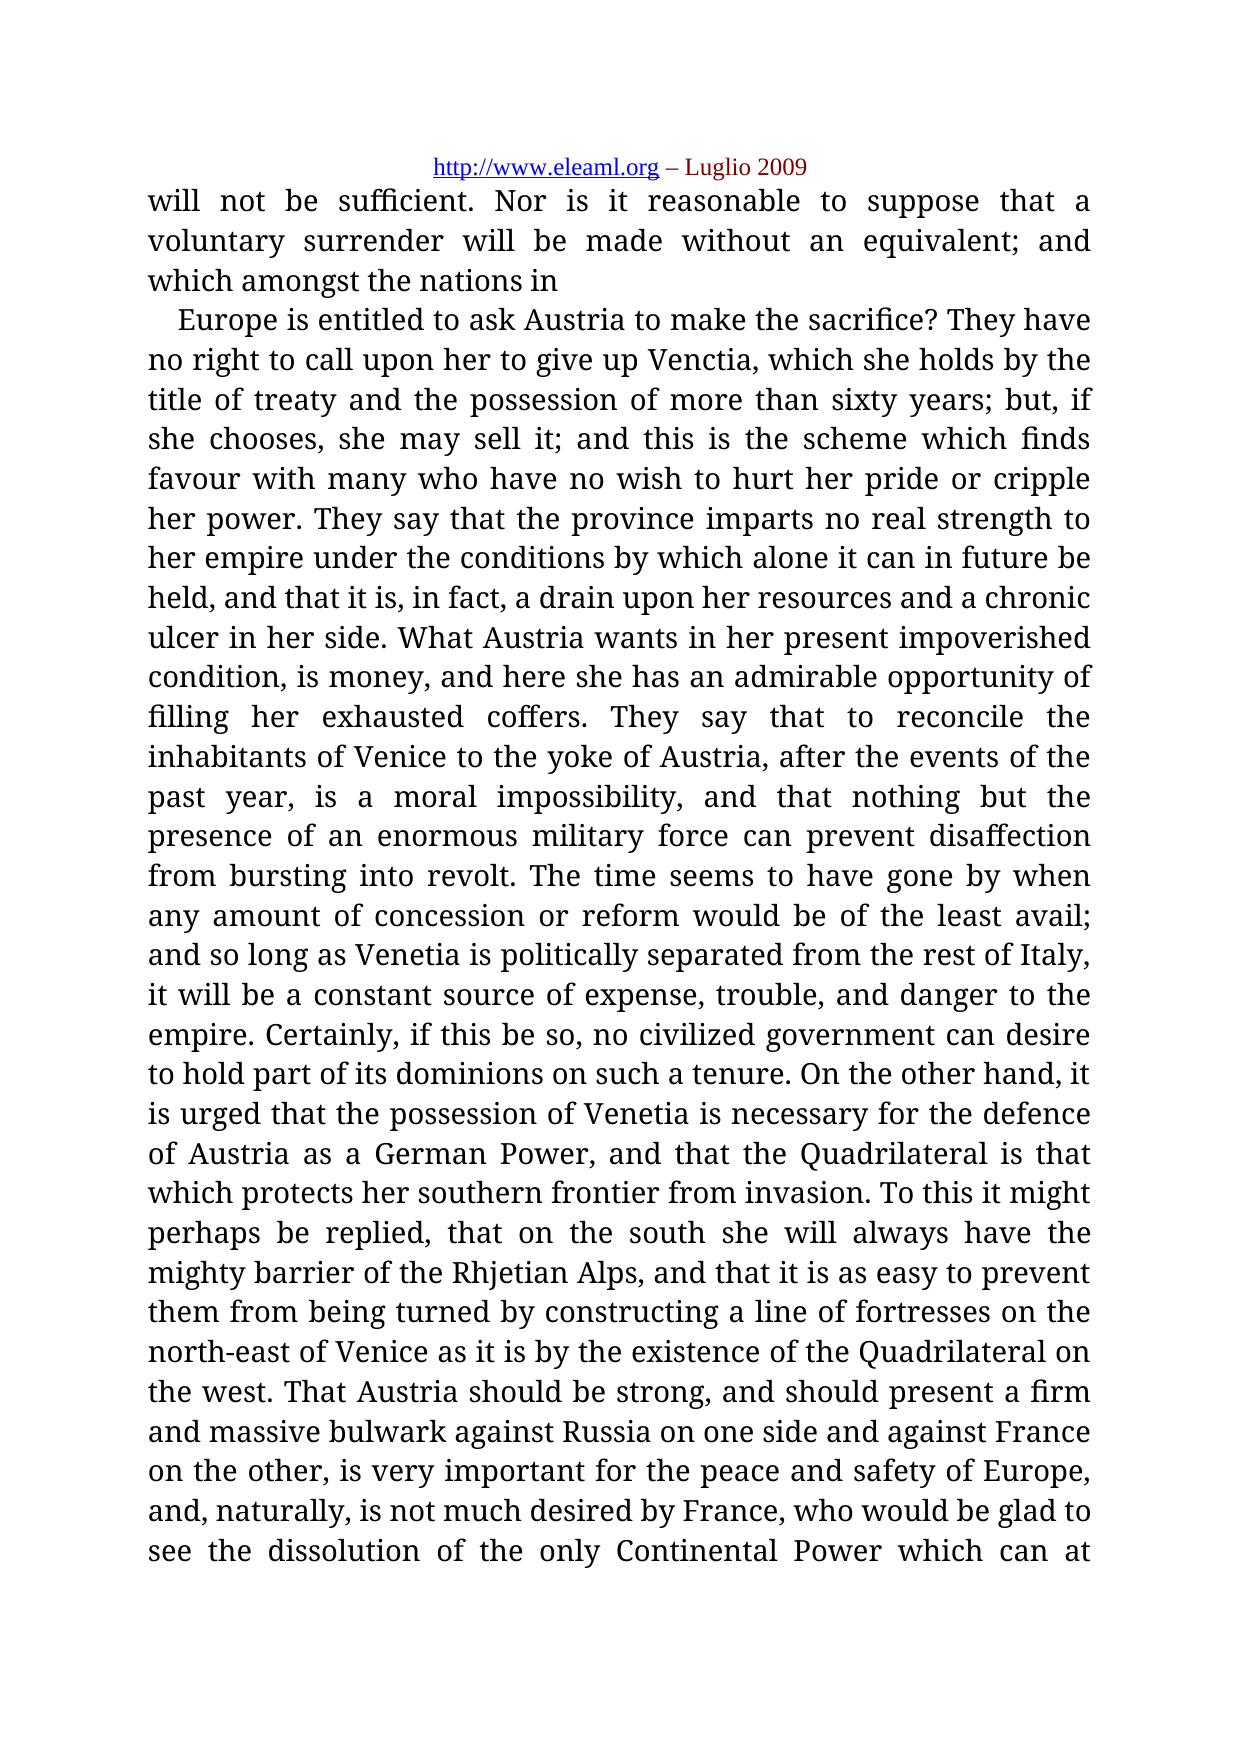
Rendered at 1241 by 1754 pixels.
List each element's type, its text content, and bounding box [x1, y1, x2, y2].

text Europe is entitled to ask Austria to make the sacrifice? They have no right to call upon her to give up Venctia, which she holds by the title of treaty and the possession of more than sixty years; but, if she chooses, she may sell it; and this is the scheme which finds favour with many who have no wish to hurt her pride or cripple her power. They say that the province imparts no real strength to her empire under the conditions by which alone it can in future be held, and that it is, in fact, a drain upon her resources and a chronic ulcer in her side. What Austria wants in her present impoverished condition, is money, and here she has an admirable opportunity of filling her exhausted coffers. They say that to reconcile the inhabitants of Venice to the yoke of Austria, after the events of the past year, is a moral impossibility, and that nothing but the presence of an enormous military force can prevent disaffection from bursting into revolt. The time seems to have gone by when any amount of concession or reform would be of the least avail; and so long as Venetia is politically separated from the rest of Italy, it will be a constant source of expense, trouble, and danger to the empire. Certainly, if this be so, no civilized government can desire to hold part of its dominions on such a tenure. On the other hand, it is urged that the possession of Venetia is necessary for the defence of Austria as a German Power, and that the Quadrilateral is that which protects her southern frontier from invasion. To this it might perhaps be replied, that on the south she will always have the mighty barrier of the Rhjetian Alps, and that it is as easy to prevent them from being turned by constructing a line of fortresses on the north-east of Venice as it is by the existence of the Quadrilateral on the west. That Austria should be strong, and should present a firm and massive bulwark against Russia on one side and against France on the other, is very important for the peace and safety of Europe, and, naturally, is not much desired by France, who would be glad to see the dissolution of the only Continental Power which can at [148, 299, 1093, 1569]
text will not be sufficient. Nor is it reasonable to suppose that a voluntary surrender will be made without an equivalent; and which amongst the nations in [148, 181, 1093, 299]
